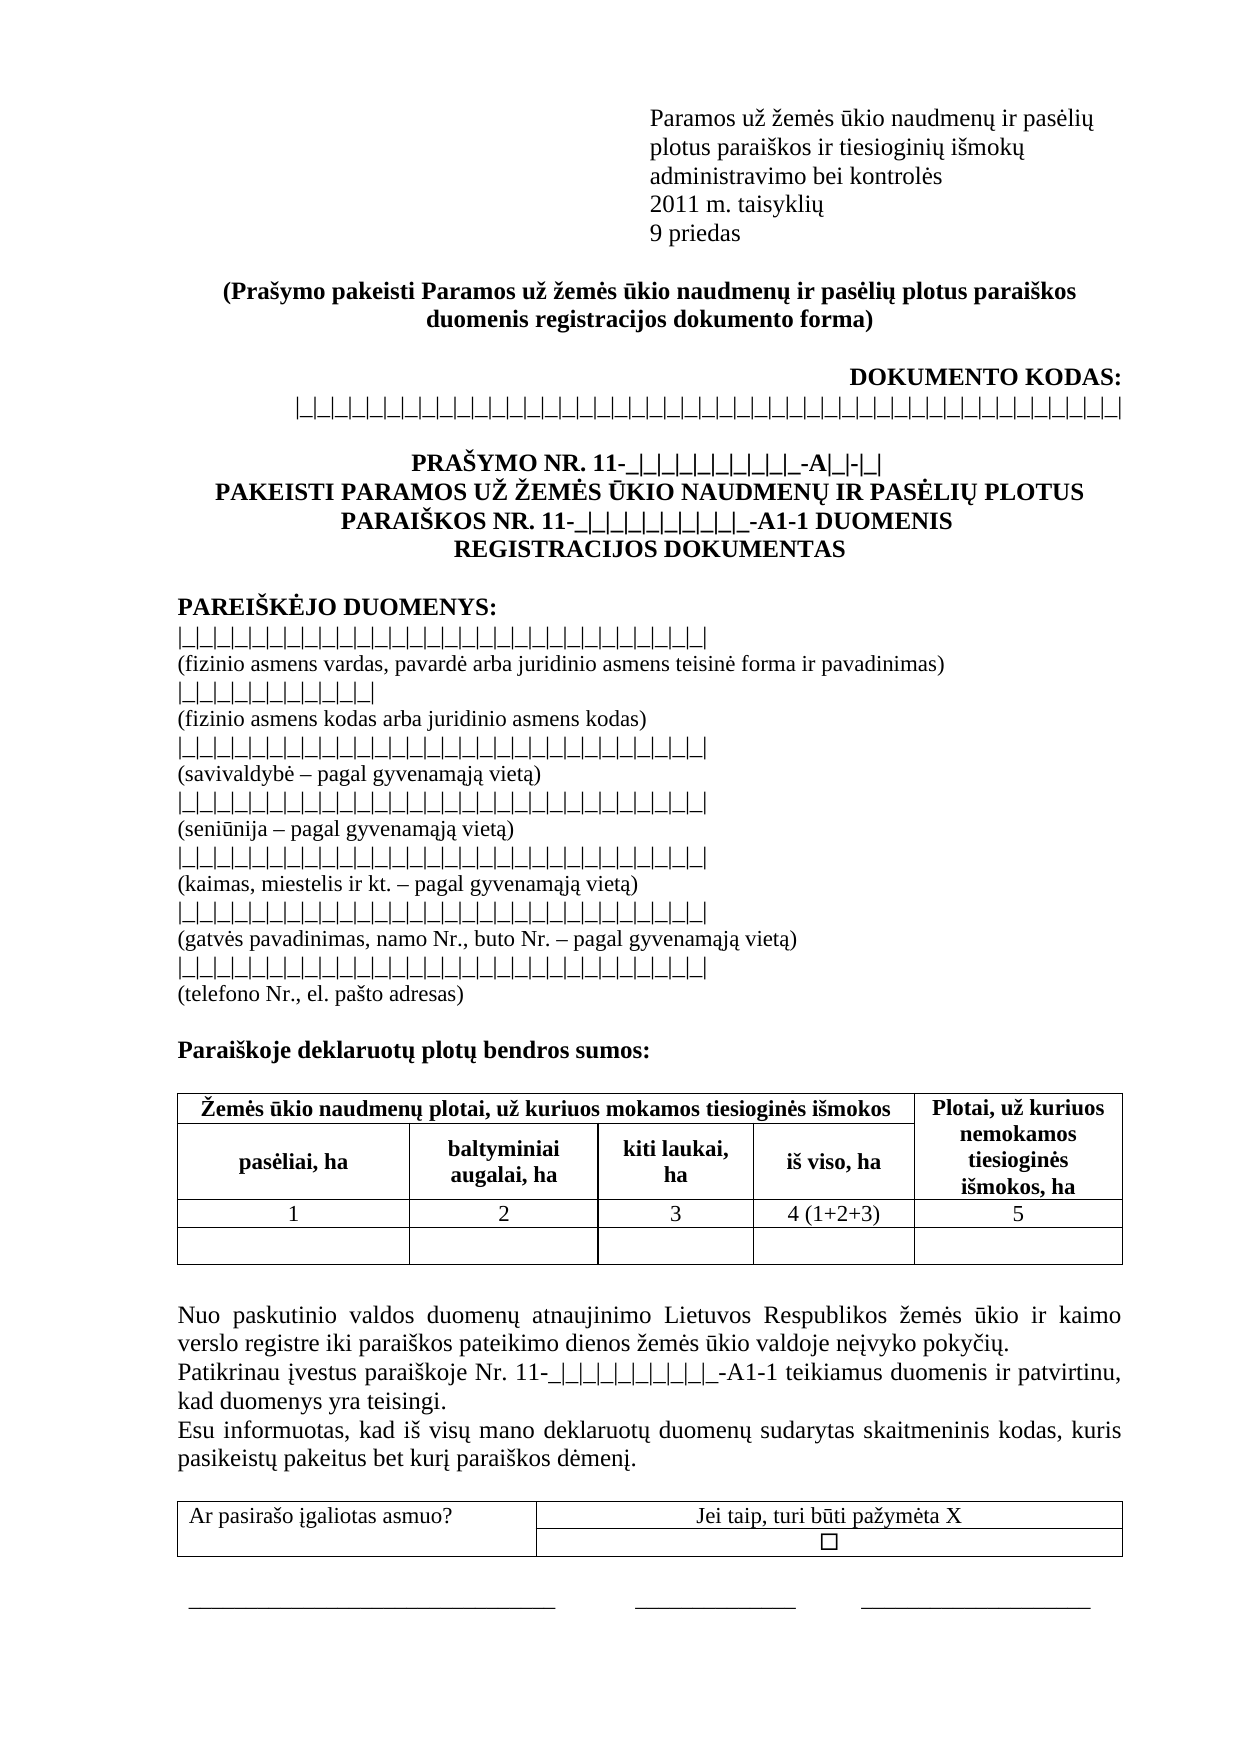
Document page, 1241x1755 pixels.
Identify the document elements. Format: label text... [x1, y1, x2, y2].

text (Prašymo pakeisti Paramos už žemės ūkio naudmenų ir pasėlių plotus paraiškos duomenis registracijos dokumento forma) [177, 276, 1122, 333]
table_cell [410, 1228, 597, 1264]
table_cell pasėliai, ha [178, 1124, 409, 1199]
table_cell 1 [178, 1200, 409, 1227]
text |_|_|_|_|_|_|_|_|_|_|_|_|_|_|_|_|_|_|_|_|_|_|_|_|_|_|_|_|_|_| [177, 621, 1122, 649]
text (gatvės pavadinimas, namo Nr., buto Nr. – pagal gyvenamąją vietą) [177, 925, 1122, 951]
text plotus paraiškos ir tiesioginių išmokų [649, 132, 1122, 161]
text Paramos už žemės ūkio naudmenų ir pasėlių [649, 103, 1122, 132]
table_header Jei taip, turi būti pažymėta X [537, 1502, 1122, 1528]
text administravimo bei kontrolės [649, 161, 1122, 189]
table_cell [915, 1228, 1122, 1264]
text 2011 m. taisyklių [649, 189, 1122, 218]
text (kaimas, miestelis ir kt. – pagal gyvenamąją vietą) [177, 870, 1122, 896]
text 9 priedas [649, 218, 1122, 247]
table_header ____________________ [830, 1586, 1122, 1612]
text |_|_|_|_|_|_|_|_|_|_|_|_|_|_|_|_|_|_|_|_|_|_|_|_|_|_|_|_|_|_| [177, 896, 1122, 925]
table_cell 5 [915, 1200, 1122, 1227]
table_header ______________ [601, 1586, 829, 1612]
text (savivaldybė – pagal gyvenamąją vietą) [177, 760, 1122, 786]
text Nuo paskutinio valdos duomenų atnaujinimo Lietuvos Respublikos žemės ūkio ir kaimo verslo registre iki paraiškos pateikimo dienos žemės ūkio valdoje neįvyko pokyčių. [177, 1300, 1122, 1357]
text prašymo Nr. 11-_|_|_|_|_|_|_|_|_|_-A|_|-|_| PAkeisti Paramos už žemės ūkio naudmenų ir pasėlių plotus paraiškos Nr. 11-_|_|_|_|_|_|_|_|_|_-A1-1 duomenis registracijos dokumentas [177, 448, 1122, 563]
table_cell iš viso, ha [754, 1124, 914, 1199]
table_header ________________________________ [177, 1586, 601, 1612]
text (fizinio asmens vardas, pavardė arba juridinio asmens teisinė forma ir pavadinimas) [177, 649, 1122, 676]
text Esu informuotas, kad iš visų mano deklaruotų duomenų sudarytas skaitmeninis kodas, kuris pasikeistų pakeitus bet kurį paraiškos dėmenį. [177, 1415, 1122, 1472]
table_cell 4 (1+2+3) [754, 1200, 914, 1227]
text |_|_|_|_|_|_|_|_|_|_|_| [177, 676, 1122, 705]
table_cell [] [537, 1529, 1122, 1556]
table_cell kiti laukai, ha [599, 1124, 753, 1199]
table_cell [754, 1228, 914, 1264]
text |_|_|_|_|_|_|_|_|_|_|_|_|_|_|_|_|_|_|_|_|_|_|_|_|_|_|_|_|_|_| [177, 841, 1122, 870]
table_cell 2 [410, 1200, 597, 1227]
table_header Žemės ūkio naudmenų plotai, už kuriuos mokamos tiesioginės išmokos [178, 1094, 914, 1122]
table_header Ar pasirašo įgaliotas asmuo? [178, 1502, 536, 1556]
table_cell 3 [599, 1200, 753, 1227]
table_cell [599, 1228, 753, 1264]
text Patikrinau įvestus paraiškoje Nr. 11-_|_|_|_|_|_|_|_|_|_-A1-1 teikiamus duomenis ir patvirtinu, kad duomenys yra teisingi. [177, 1357, 1122, 1415]
table_header Plotai, už kuriuos nemokamos tiesioginės išmokos, ha [915, 1094, 1122, 1199]
text |_|_|_|_|_|_|_|_|_|_|_|_|_|_|_|_|_|_|_|_|_|_|_|_|_|_|_|_|_|_| [177, 731, 1122, 760]
text DOKUMENTO kodas: [177, 362, 1122, 391]
text |_|_|_|_|_|_|_|_|_|_|_|_|_|_|_|_|_|_|_|_|_|_|_|_|_|_|_|_|_|_|_|_|_|_|_|_|_|_|_|_|_|_|_|_|_|_|_| [177, 391, 1122, 419]
text (seniūnija – pagal gyvenamąją vietą) [177, 815, 1122, 841]
text (telefono Nr., el. pašto adresas) [177, 980, 1122, 1007]
table_cell [178, 1228, 409, 1264]
text |_|_|_|_|_|_|_|_|_|_|_|_|_|_|_|_|_|_|_|_|_|_|_|_|_|_|_|_|_|_| [177, 951, 1122, 980]
table_cell baltyminiai augalai, ha [410, 1124, 597, 1199]
text (fizinio asmens kodas arba juridinio asmens kodas) [177, 705, 1122, 731]
text |_|_|_|_|_|_|_|_|_|_|_|_|_|_|_|_|_|_|_|_|_|_|_|_|_|_|_|_|_|_| [177, 786, 1122, 815]
text Paraiškoje deklaruotų plotų bendros sumos: [177, 1035, 1122, 1064]
text Pareiškėjo duomenys: [177, 592, 1122, 621]
